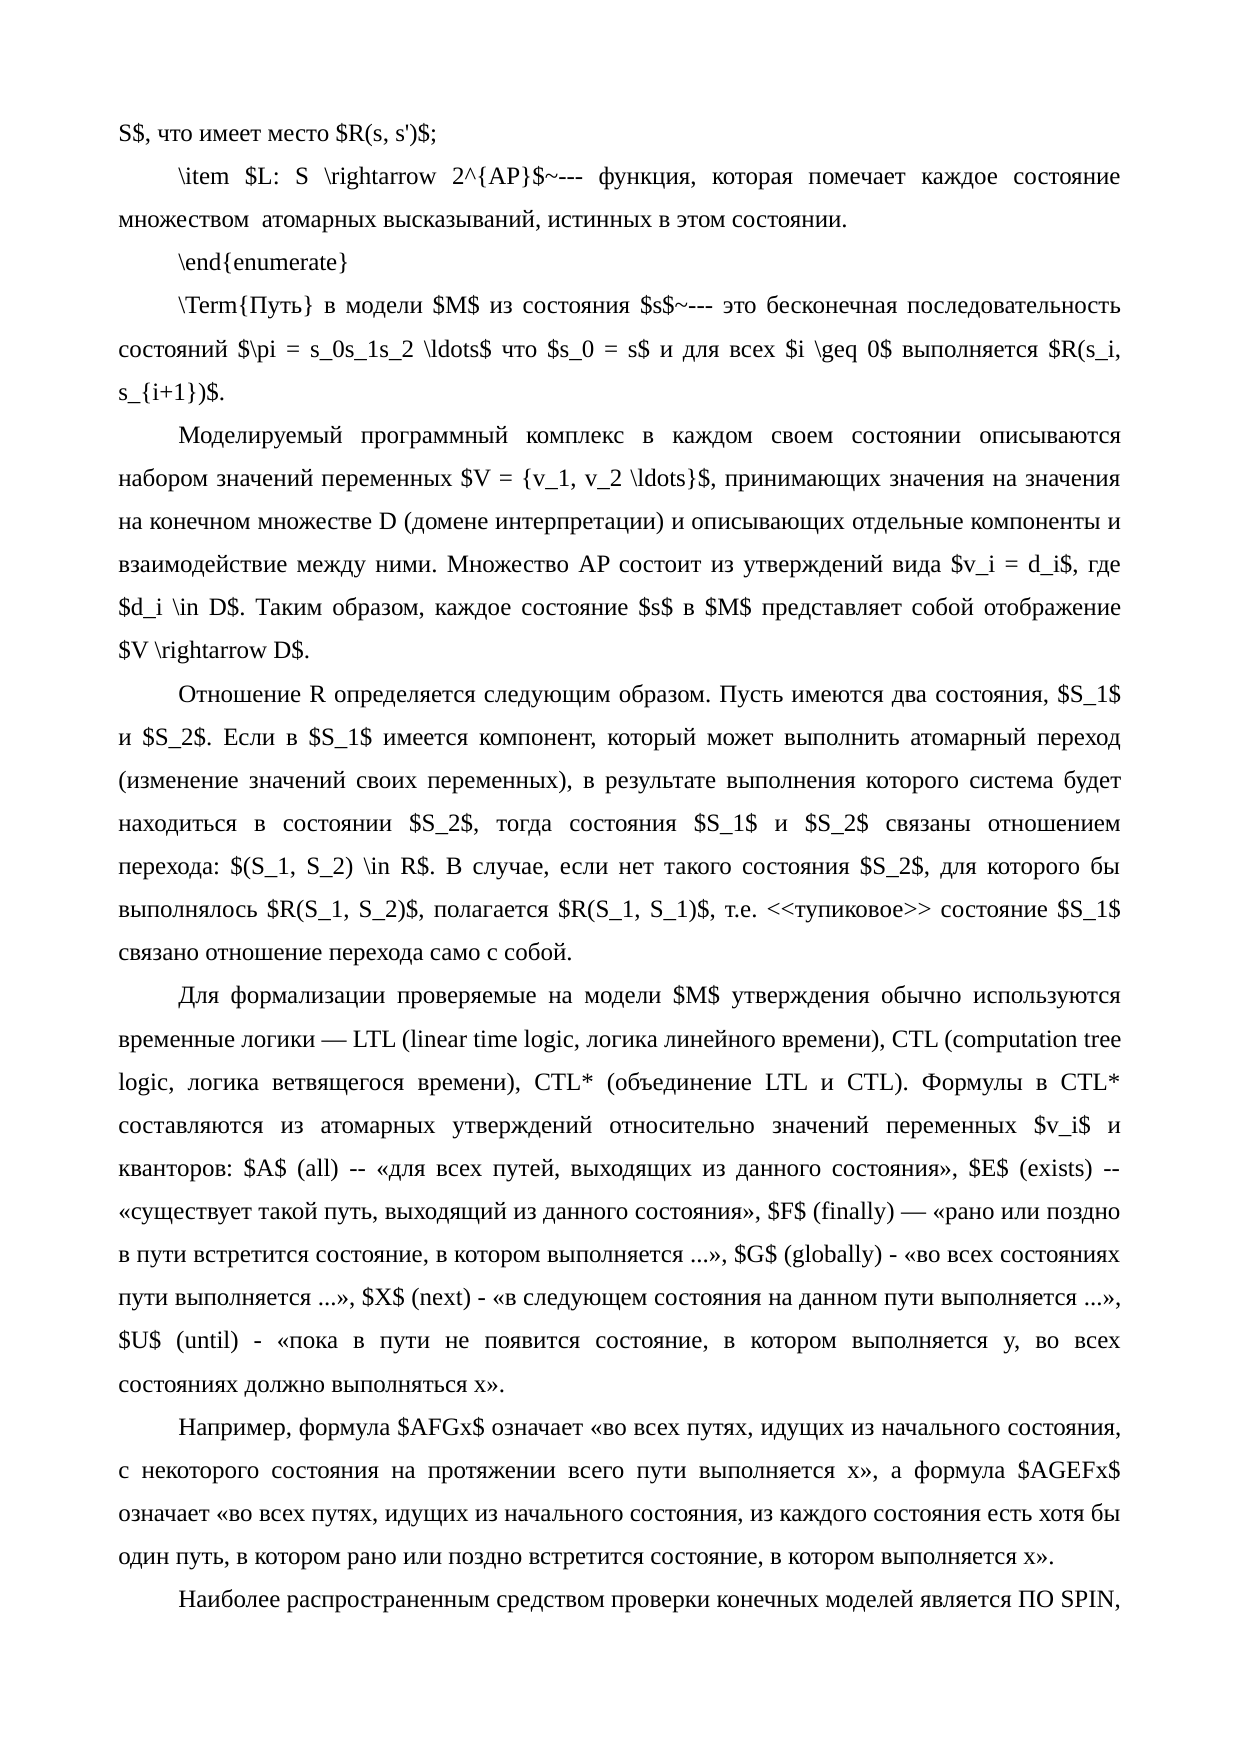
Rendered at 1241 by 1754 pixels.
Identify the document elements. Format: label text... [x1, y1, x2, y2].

text \Term{Путь} в модели $M$ из состояния $s$~--- это бесконечная последовательность состояний $\pi = s_0s_1s_2 \ldots$ что $s_0 = s$ и для всех $i \geq 0$ выполняется $R(s_i, s_{i+1})$. [118, 291, 1122, 406]
text \end{enumerate} [118, 247, 1122, 276]
text Для формализации проверяемые на модели $M$ утверждения обычно используются временные логики — LTL (linear time logic, логика линейного времени), CTL (computation tree logic, логика ветвящегося времени), CTL* (объединение LTL и CTL). Формулы в CTL* составляются из атомарных утверждений относительно значений переменных $v_i$ и кванторов: $A$ (all) -- «для всех путей, выходящих из данного состояния», $E$ (exists) -- «существует такой путь, выходящий из данного состояния», $F$ (finally) — «рано или поздно в пути встретится состояние, в котором выполняется ...», $G$ (globally) - «во всех состояниях пути выполняется ...», $X$ (next) - «в следующем состояния на данном пути выполняется ...», $U$ (until) - «пока в пути не появится состояние, в котором выполняется y, во всех состояниях должно выполняться x». [118, 981, 1122, 1397]
text \item $L: S \rightarrow 2^{AP}$~--- функция, которая помечает каждое состояние множеством атомарных высказываний, истинных в этом состоянии. [118, 161, 1122, 233]
text Отношение R определяется следующим образом. Пусть имеются два состояния, $S_1$ и $S_2$. Если в $S_1$ имеется компонент, который может выполнить атомарный переход (изменение значений своих переменных), в результате выполнения которого система будет находиться в состоянии $S_2$, тогда состояния $S_1$ и $S_2$ связаны отношением перехода: $(S_1, S_2) \in R$. В случае, если нет такого состояния $S_2$, для которого бы выполнялось $R(S_1, S_2)$, полагается $R(S_1, S_1)$, т.е. <<тупиковое>> состояние $S_1$ связано отношение перехода само с собой. [118, 679, 1122, 966]
text S$, что имеет место $R(s, s')$; [118, 118, 1122, 147]
text Наиболее распространенным средством проверки конечных моделей является ПО SPIN, [118, 1584, 1122, 1613]
text Например, формула $AFGx$ означает «во всех путях, идущих из начального состояния, с некоторого состояния на протяжении всего пути выполняется x», а формула $AGEFx$ означает «во всех путях, идущих из начального состояния, из каждого состояния есть хотя бы один путь, в котором рано или поздно встретится состояние, в котором выполняется x». [118, 1412, 1122, 1570]
text Моделируемый программный комплекс в каждом своем состоянии описываются набором значений переменных $V = {v_1, v_2 \ldots}$, принимающих значения на значения на конечном множестве D (домене интерпретации) и описывающих отдельные компоненты и взаимодействие между ними. Множество AP состоит из утверждений вида $v_i = d_i$, где $d_i \in D$. Таким образом, каждое состояние $s$ в $M$ представляет собой отображение $V \rightarrow D$. [118, 420, 1122, 664]
